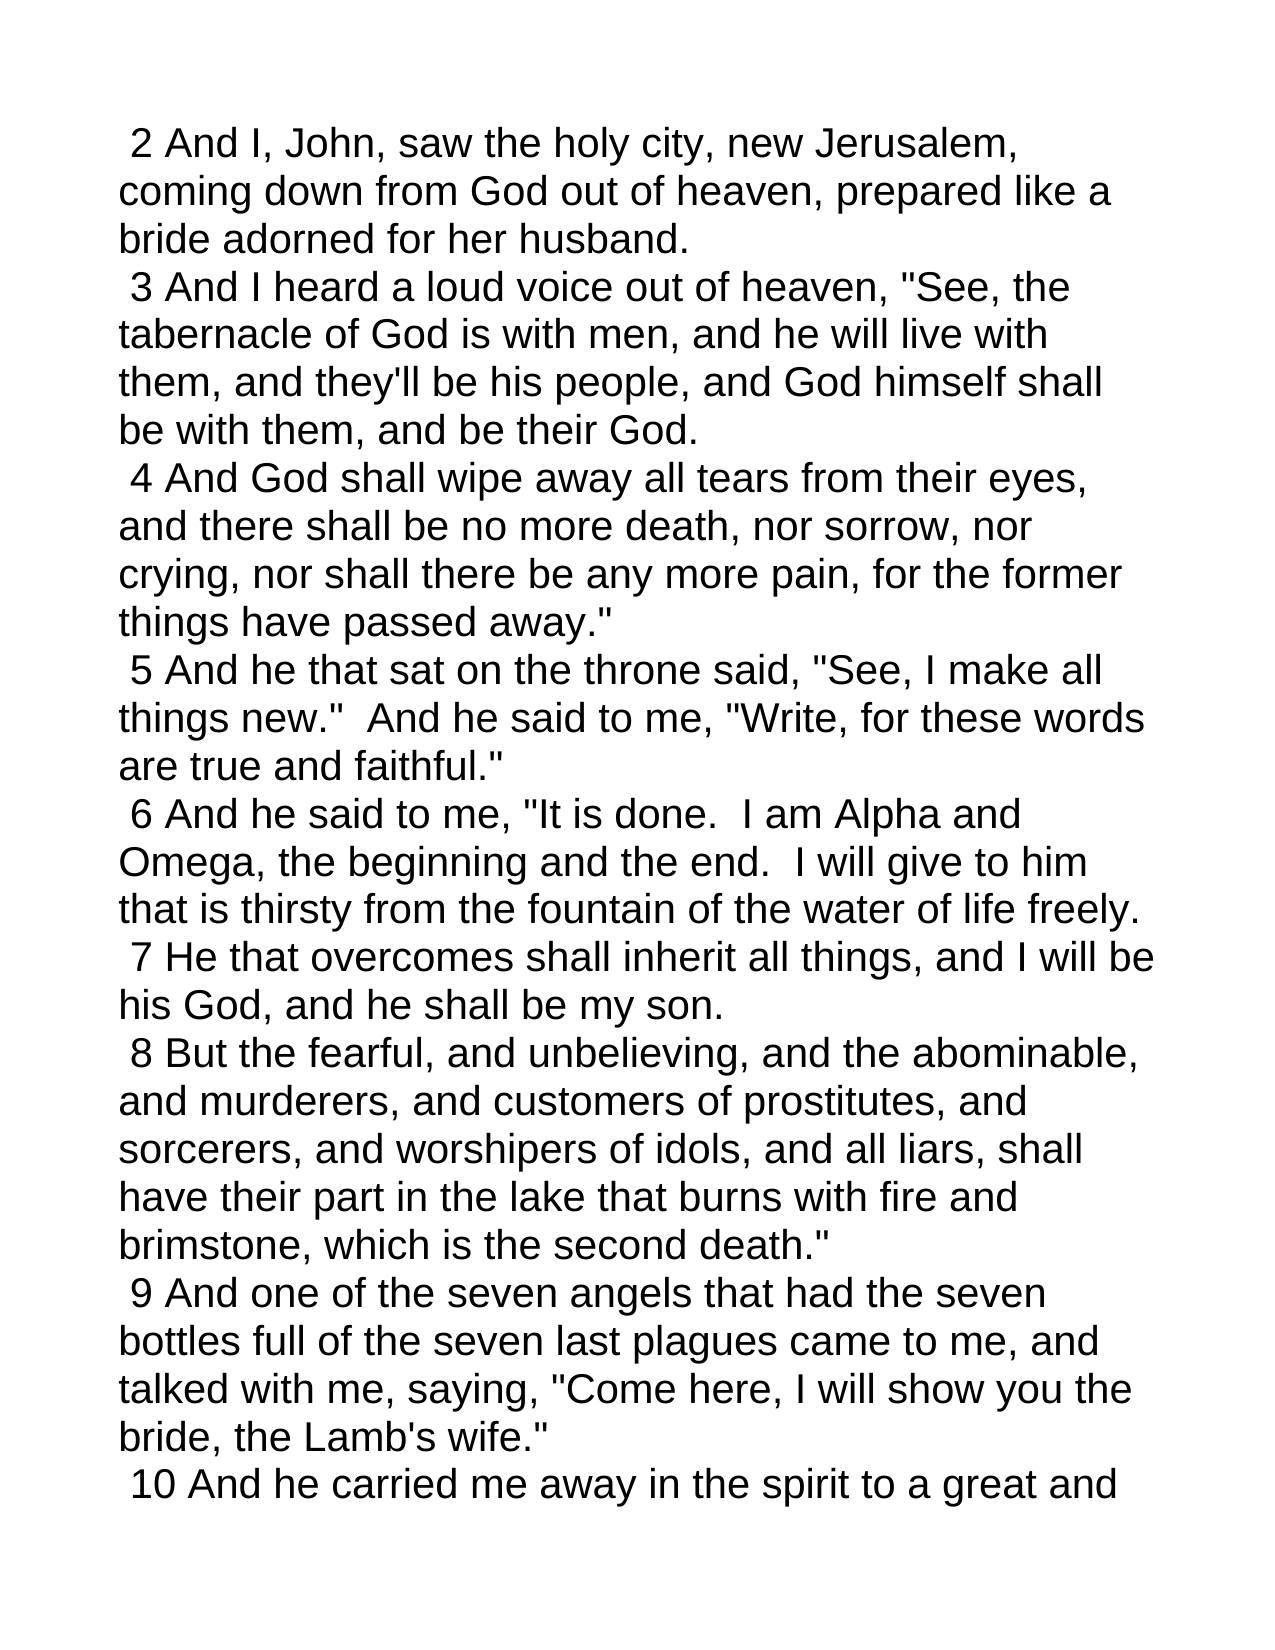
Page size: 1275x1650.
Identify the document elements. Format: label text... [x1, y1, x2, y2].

text 10 And he carried me away in the spirit to a great and [118, 1460, 1157, 1508]
text 8 But the fearful, and unbelieving, and the abominable, and murderers, and customers of prostitutes, and sorcerers, and worshipers of idols, and all liars, shall have their part in the lake that burns with fire and brimstone, which is the second death." [118, 1028, 1157, 1268]
text 3 And I heard a loud voice out of heaven, "See, the tabernacle of God is with men, and he will live with them, and they'll be his people, and God himself shall be with them, and be their God. [118, 262, 1157, 453]
text 4 And God shall wipe away all tears from their eyes, and there shall be no more death, nor sorrow, nor crying, nor shall there be any more pain, for the former things have passed away." [118, 453, 1157, 645]
text 2 And I, John, saw the holy city, new Jerusalem, coming down from God out of heaven, prepared like a bride adorned for her husband. [118, 118, 1157, 262]
text 9 And one of the seven angels that had the seven bottles full of the seven last plagues came to me, and talked with me, saying, "Come here, I will show you the bride, the Lamb's wife." [118, 1268, 1157, 1460]
text 7 He that overcomes shall inherit all things, and I will be his God, and he shall be my son. [118, 933, 1157, 1028]
text 5 And he that sat on the throne said, "See, I make all things new." And he said to me, "Write, for these words are true and faithful." [118, 645, 1157, 789]
text 6 And he said to me, "It is done. I am Alpha and Omega, the beginning and the end. I will give to him that is thirsty from the fountain of the water of life freely. [118, 789, 1157, 933]
